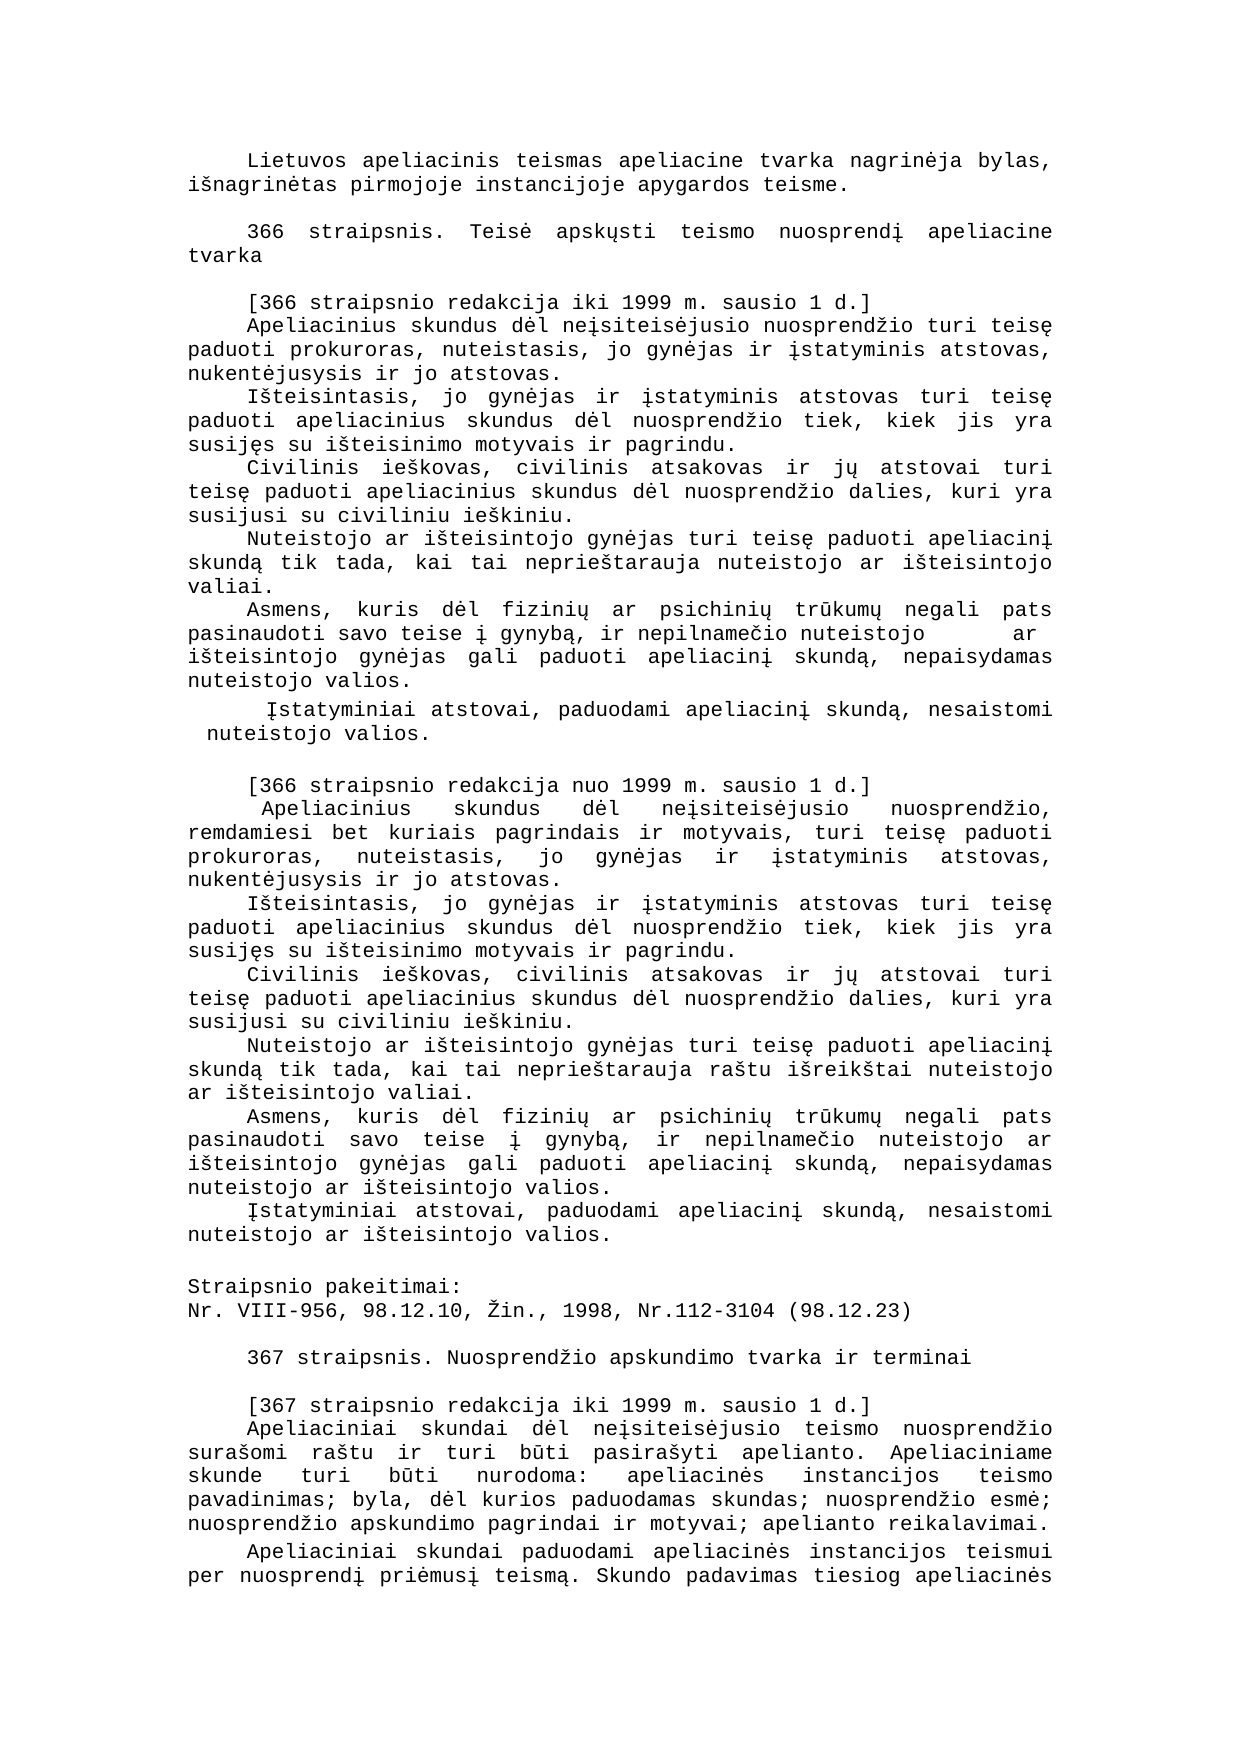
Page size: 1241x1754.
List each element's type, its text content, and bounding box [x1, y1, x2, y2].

text Išteisintasis, jo gynėjas ir įstatyminis atstovas turi teisę paduoti apeliacinius skundus dėl nuosprendžio tiek, kiek jis yra susijęs su išteisinimo motyvais ir pagrindu. [187, 386, 1053, 457]
text Civilinis ieškovas, civilinis atsakovas ir jų atstovai turi teisę paduoti apeliacinius skundus dėl nuosprendžio dalies, kuri yra susijusi su civiliniu ieškiniu. [187, 457, 1053, 528]
text Lietuvos apeliacinis teismas apeliacine tvarka nagrinėja bylas, išnagrinėtas pirmojoje instancijoje apygardos teisme. [187, 150, 1053, 197]
text Nuteistojo ar išteisintojo gynėjas turi teisę paduoti apeliacinį skundą tik tada, kai tai neprieštarauja raštu išreikštai nuteistojo ar išteisintojo valiai. [187, 1035, 1053, 1106]
text Apeliacinius skundus dėl neįsiteisėjusio nuosprendžio, remdamiesi bet kuriais pagrindais ir motyvais, turi teisę paduoti prokuroras, nuteistasis, jo gynėjas ir įstatyminis atstovas, nukentėjusysis ir jo atstovas. [187, 798, 1053, 893]
text Įstatyminiai atstovai, paduodami apeliacinį skundą, nesaistomi nuteistojo ar išteisintojo valios. [187, 1200, 1053, 1248]
text Apeliacinius skundus dėl neįsiteisėjusio nuosprendžio turi teisę paduoti prokuroras, nuteistasis, jo gynėjas ir įstatyminis atstovas, nukentėjusysis ir jo atstovas. [187, 316, 1053, 386]
text Asmens, kuris dėl fizinių ar psichinių trūkumų negali pats pasinaudoti savo teise į gynybą, ir nepilnamečio nuteistojo ar išteisintojo gynėjas gali paduoti apeliacinį skundą, nepaisydamas nuteistojo ar išteisintojo valios. [187, 1106, 1053, 1200]
text Apeliaciniai skundai paduodami apeliacinės instancijos teismui per nuosprendį priėmusį teismą. Skundo padavimas tiesiog apeliacinės [187, 1541, 1053, 1589]
text Įstatyminiai atstovai, paduodami apeliacinį skundą, nesaistomi nuteistojo valios. [206, 699, 1053, 746]
text [367 straipsnio redakcija iki 1999 m. sausio 1 d.] [187, 1394, 1053, 1418]
text [366 straipsnio redakcija iki 1999 m. sausio 1 d.] [187, 292, 1053, 316]
text Asmens, kuris dėl fizinių ar psichinių trūkumų negali pats pasinaudoti savo teise į gynybą, ir nepilnamečio nuteistojo ar išteisintojo gynėjas gali paduoti apeliacinį skundą, nepaisydamas nuteistojo valios. [187, 599, 1053, 694]
text [366 straipsnio redakcija nuo 1999 m. sausio 1 d.] [187, 775, 1053, 798]
text Straipsnio pakeitimai: [187, 1276, 1053, 1300]
text 367 straipsnis. Nuosprendžio apskundimo tvarka ir terminai [187, 1347, 1053, 1371]
text Išteisintasis, jo gynėjas ir įstatyminis atstovas turi teisę paduoti apeliacinius skundus dėl nuosprendžio tiek, kiek jis yra susijęs su išteisinimo motyvais ir pagrindu. [187, 893, 1053, 964]
text Apeliaciniai skundai dėl neįsiteisėjusio teismo nuosprendžio surašomi raštu ir turi būti pasirašyti apelianto. Apeliaciniame skunde turi būti nurodoma: apeliacinės instancijos teismo pavadinimas; byla, dėl kurios paduodamas skundas; nuosprendžio esmė; nuosprendžio apskundimo pagrindai ir motyvai; apelianto reikalavimai. [187, 1418, 1053, 1536]
text Civilinis ieškovas, civilinis atsakovas ir jų atstovai turi teisę paduoti apeliacinius skundus dėl nuosprendžio dalies, kuri yra susijusi su civiliniu ieškiniu. [187, 964, 1053, 1035]
text 366 straipsnis. Teisė apskųsti teismo nuosprendį apeliacine tvarka [187, 221, 1053, 268]
text Nr. VIII-956, 98.12.10, Žin., 1998, Nr.112-3104 (98.12.23) [187, 1300, 1053, 1324]
text Nuteistojo ar išteisintojo gynėjas turi teisę paduoti apeliacinį skundą tik tada, kai tai neprieštarauja nuteistojo ar išteisintojo valiai. [187, 528, 1053, 599]
